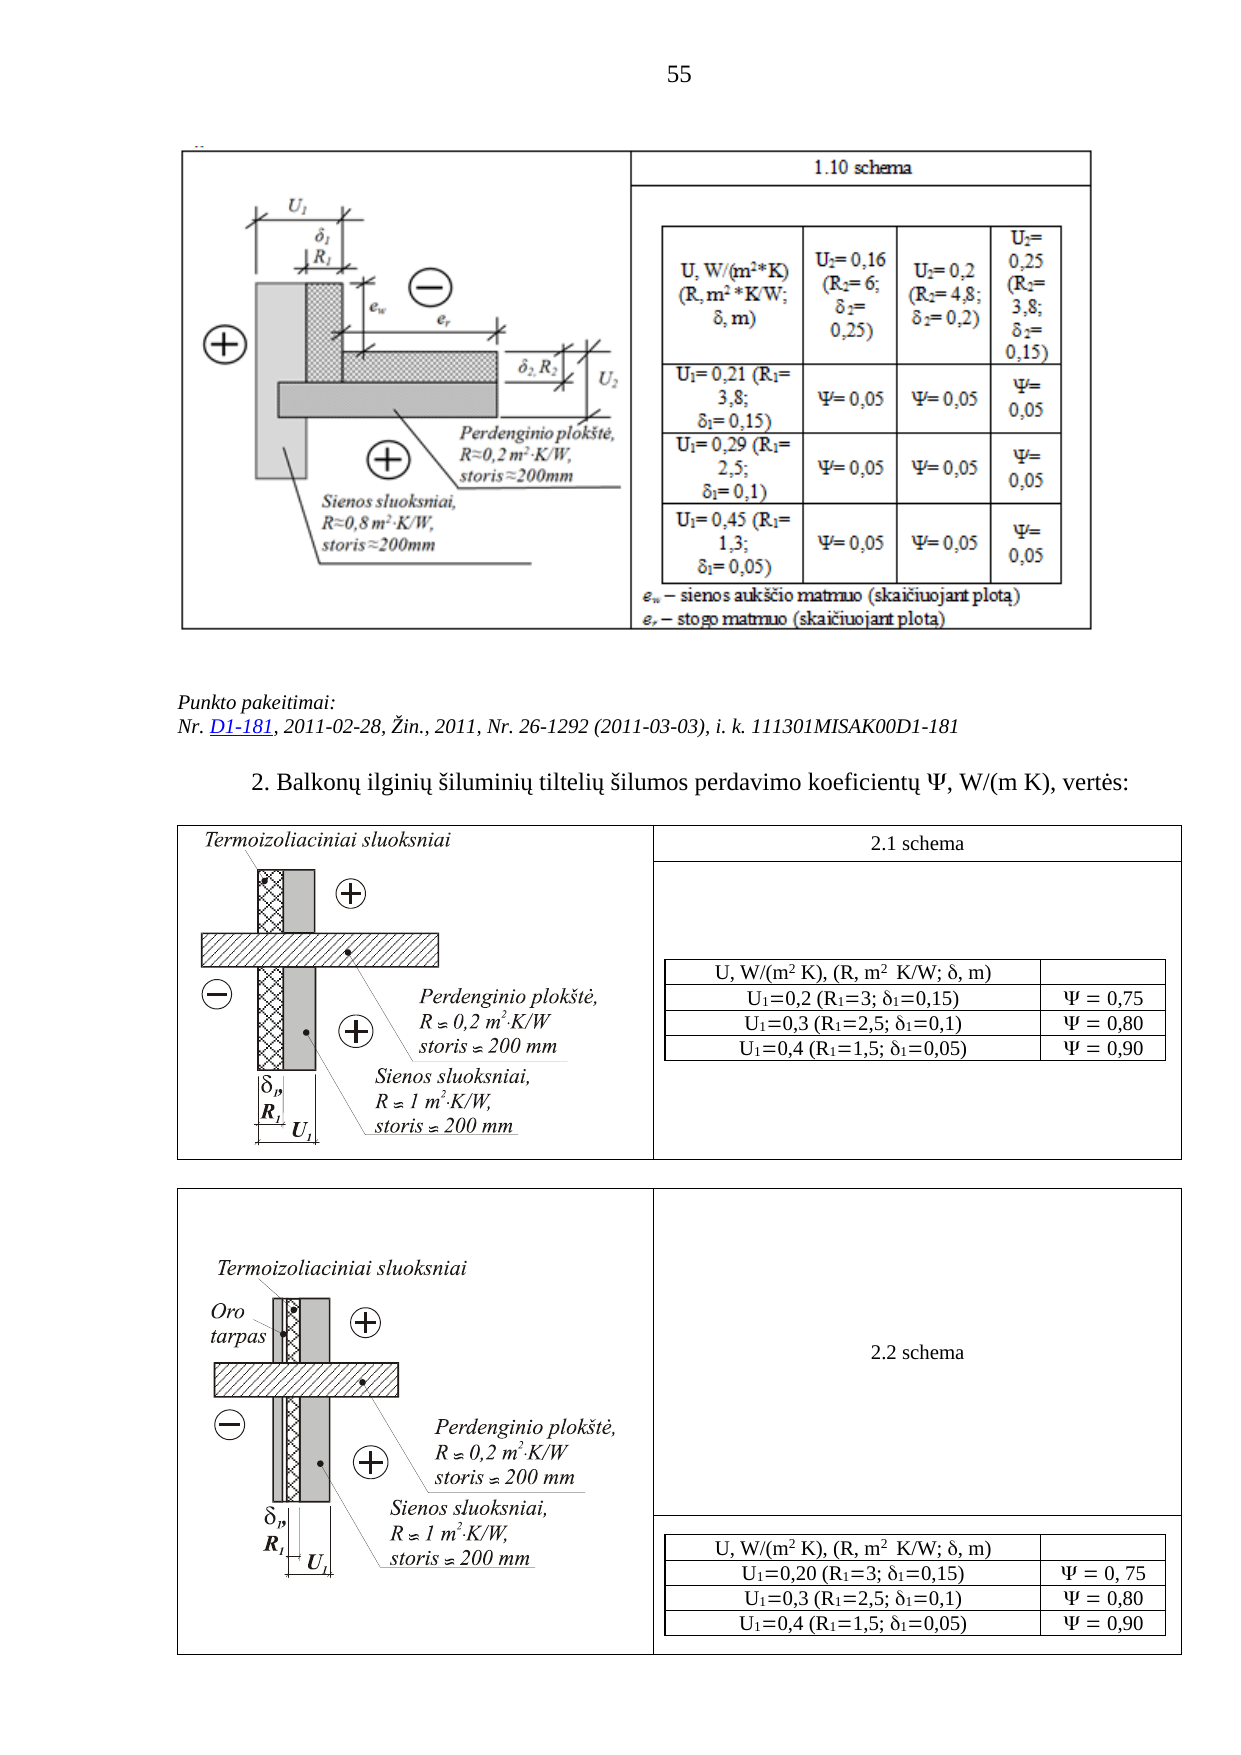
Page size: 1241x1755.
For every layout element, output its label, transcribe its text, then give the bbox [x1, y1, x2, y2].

table_cell U1=0,20 (R1=3; d1=0,15) [666, 1561, 1040, 1584]
table_cell U1=0,3 (R1=2,5; d1=0,1) [666, 1586, 1040, 1610]
table_header U, W/(m2 K), (R, m2 K/W; d, m) [666, 960, 1040, 984]
table_header 2.2 schema [654, 1189, 1181, 1515]
table_cell [654, 1516, 1181, 1654]
table_cell Y = 0,80 [1041, 1011, 1165, 1034]
table_cell U1=0,2 (R1=3; d1=0,15) [666, 985, 1040, 1009]
table_header [1041, 960, 1165, 984]
text Nr. D1-181, 2011-02-28, Žin., 2011, Nr. 26-1292 (2011-03-03), i. k. 111301MISAK00D1-181 [177, 714, 1181, 738]
table_header U, W/(m2 K), (R, m2 K/W; d, m) [666, 1535, 1040, 1559]
table_cell Y = 0,80 [1041, 1586, 1165, 1610]
table_cell Y = 0,90 [1041, 1611, 1165, 1635]
table_cell U1=0,4 (R1=1,5; d1=0,05) [666, 1036, 1040, 1060]
table_cell Y = 0,75 [1041, 985, 1165, 1009]
table_header [178, 826, 653, 1158]
table_cell [654, 862, 1181, 1158]
table_header [1041, 1535, 1165, 1559]
text 2. balkonų ilginių šiluminių tiltelių šilumos perdavimo koeficientų Y, W/(m K), vertės: [177, 767, 1181, 796]
table_header [178, 1189, 653, 1654]
table_cell U1=0,4 (R1=1,5; d1=0,05) [666, 1611, 1040, 1635]
text Punkto pakeitimai: [177, 690, 1181, 714]
table_cell Y = 0,90 [1041, 1036, 1165, 1060]
table_header 2.1 schema [654, 826, 1181, 861]
table_cell U1=0,3 (R1=2,5; d1=0,1) [666, 1011, 1040, 1034]
table_cell Y = 0, 75 [1041, 1561, 1165, 1584]
